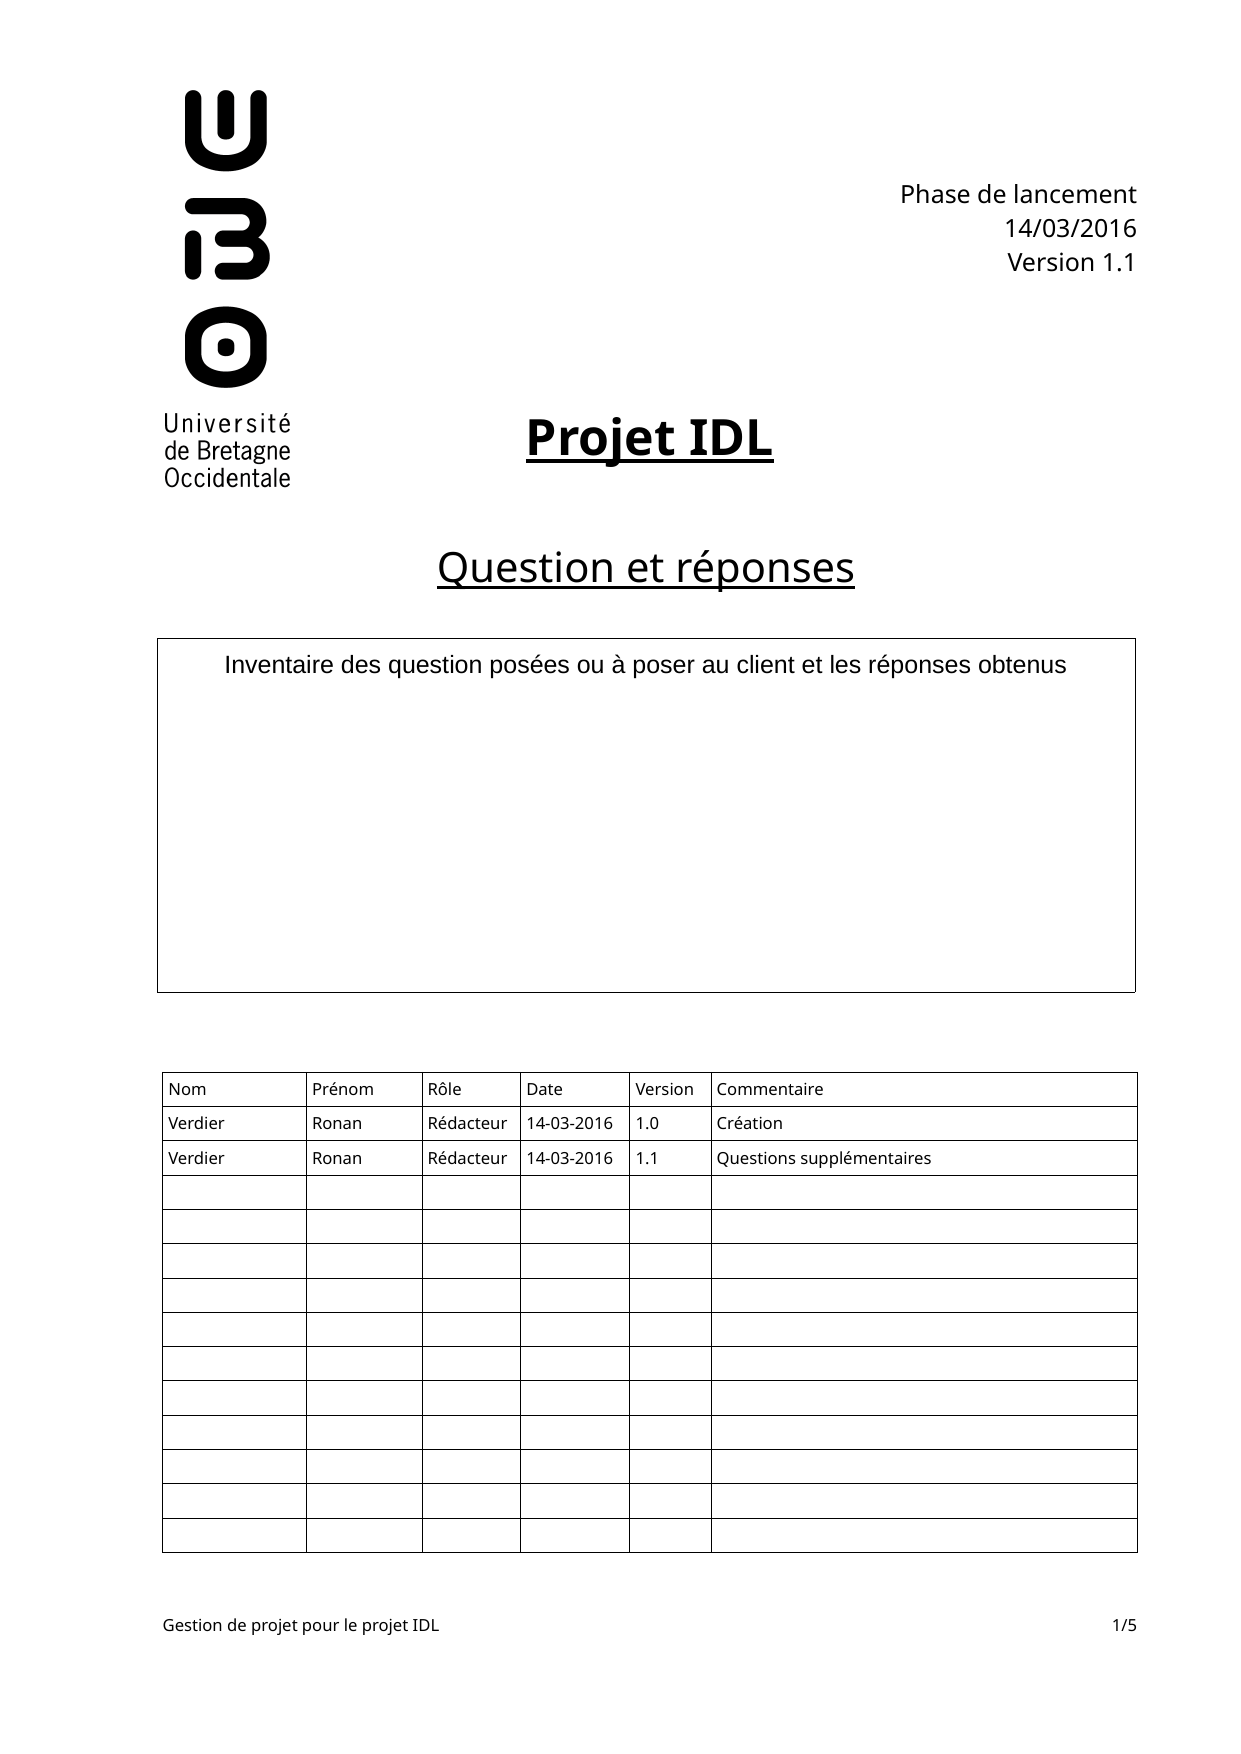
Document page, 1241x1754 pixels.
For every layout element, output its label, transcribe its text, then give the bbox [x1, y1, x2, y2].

table_cell [307, 1347, 422, 1380]
table_cell [163, 1244, 306, 1277]
table_cell [630, 1279, 711, 1312]
table_cell [712, 1347, 1137, 1380]
table_header Version [630, 1073, 711, 1106]
table_cell [423, 1484, 520, 1517]
table_cell [630, 1244, 711, 1277]
table_cell [521, 1347, 629, 1380]
table_cell [163, 1519, 306, 1552]
table_cell [521, 1279, 629, 1312]
table_cell 1.0 [630, 1107, 711, 1140]
table_cell [423, 1416, 520, 1449]
table_header Prénom [307, 1073, 422, 1106]
text Projet IDL [307, 401, 992, 469]
table_header Date [521, 1073, 629, 1106]
table_cell Ronan [307, 1107, 422, 1140]
table_cell [712, 1176, 1137, 1209]
table_cell [163, 1450, 306, 1483]
table_cell [307, 1279, 422, 1312]
table_cell [630, 1176, 711, 1209]
table_cell [307, 1176, 422, 1209]
table_cell [712, 1484, 1137, 1517]
table_cell [423, 1210, 520, 1243]
table_cell [163, 1416, 306, 1449]
table_cell [630, 1484, 711, 1517]
table_cell [521, 1484, 629, 1517]
table_cell Rédacteur [423, 1141, 520, 1175]
table_cell [630, 1519, 711, 1552]
table_cell Création [712, 1107, 1137, 1140]
table_cell [163, 1279, 306, 1312]
table_cell [307, 1519, 422, 1552]
table_cell [521, 1519, 629, 1552]
table_cell [163, 1381, 306, 1414]
text Inventaire des question posées ou à poser au client et les réponses obtenus [166, 647, 1126, 679]
table_cell [521, 1450, 629, 1483]
text Version 1.1 [323, 244, 1137, 278]
table_cell [423, 1381, 520, 1414]
text Phase de lancement [323, 176, 1137, 210]
table_header Rôle [423, 1073, 520, 1106]
table_cell [307, 1484, 422, 1517]
table_cell [307, 1450, 422, 1483]
table_cell [423, 1244, 520, 1277]
table_cell [521, 1416, 629, 1449]
table_cell [307, 1416, 422, 1449]
table_cell 1.1 [630, 1141, 711, 1175]
table_cell Verdier [163, 1107, 306, 1140]
table_cell [521, 1244, 629, 1277]
table_cell [712, 1450, 1137, 1483]
table_cell [423, 1279, 520, 1312]
table_cell Verdier [163, 1141, 306, 1175]
table_cell [163, 1484, 306, 1517]
table_cell [712, 1313, 1137, 1346]
table_cell [630, 1347, 711, 1380]
table_cell [712, 1244, 1137, 1277]
table_cell [712, 1416, 1137, 1449]
table_cell [521, 1313, 629, 1346]
table_cell [307, 1313, 422, 1346]
table_cell [163, 1347, 306, 1380]
table_cell [307, 1210, 422, 1243]
picture [131, 0, 323, 551]
table_cell [521, 1176, 629, 1209]
table_cell [630, 1450, 711, 1483]
table_cell [521, 1210, 629, 1243]
text 14/03/2016 [323, 210, 1137, 244]
table_cell [423, 1347, 520, 1380]
table_cell [163, 1176, 306, 1209]
table_cell [423, 1450, 520, 1483]
table_cell [712, 1381, 1137, 1414]
table_cell Rédacteur [423, 1107, 520, 1140]
table_cell [630, 1381, 711, 1414]
table_cell [521, 1381, 629, 1414]
table_cell 14-03-2016 [521, 1141, 629, 1175]
table_cell [423, 1313, 520, 1346]
table_cell [712, 1519, 1137, 1552]
table_cell [423, 1176, 520, 1209]
table_cell Questions supplémentaires [712, 1141, 1137, 1175]
text Question et réponses [166, 538, 1126, 594]
table_cell [712, 1210, 1137, 1243]
table_cell [712, 1279, 1137, 1312]
table_cell Ronan [307, 1141, 422, 1175]
table_cell [163, 1313, 306, 1346]
table_header Commentaire [712, 1073, 1137, 1106]
table_cell [163, 1210, 306, 1243]
table_cell [630, 1210, 711, 1243]
table_cell [423, 1519, 520, 1552]
table_cell [307, 1244, 422, 1277]
table_cell [307, 1381, 422, 1414]
table_cell 14-03-2016 [521, 1107, 629, 1140]
table_header Nom [163, 1073, 306, 1106]
table_cell [630, 1416, 711, 1449]
table_cell [630, 1313, 711, 1346]
